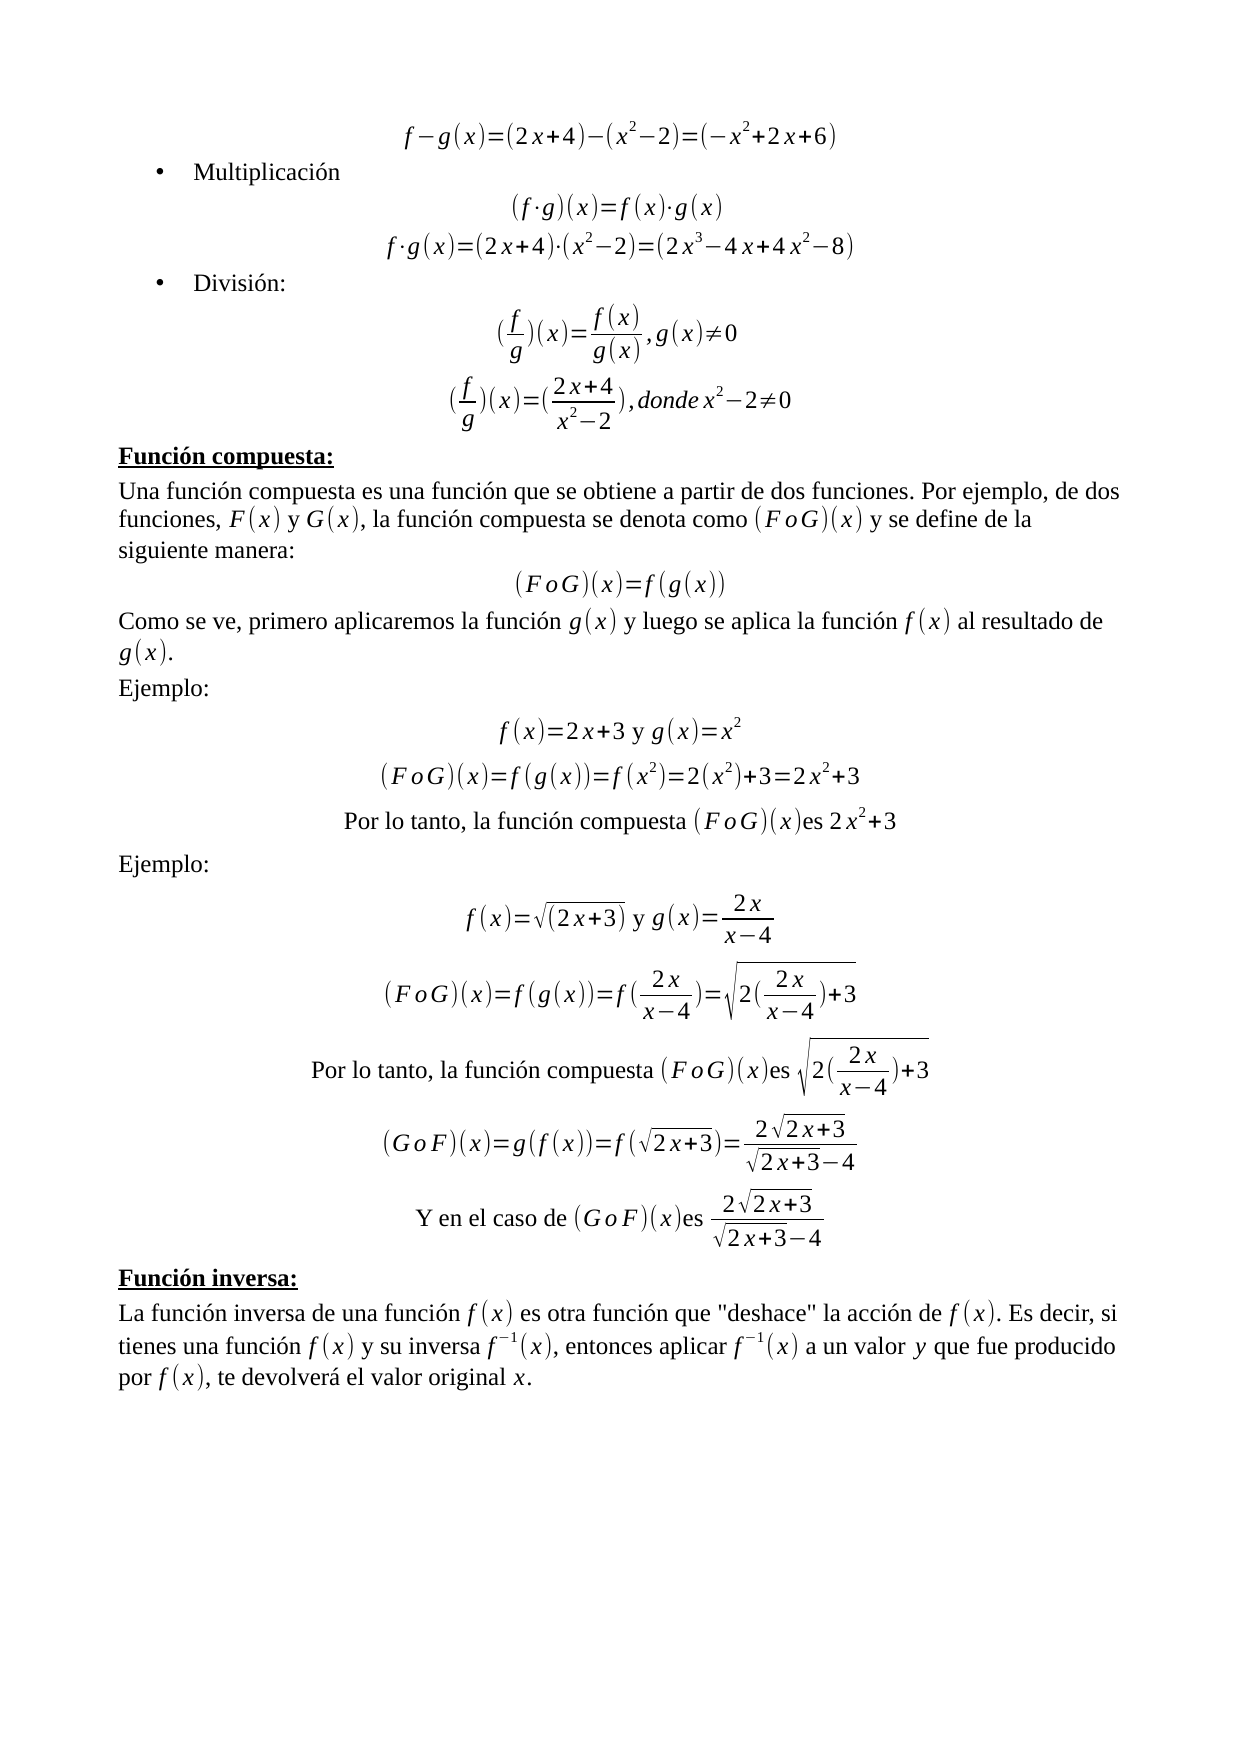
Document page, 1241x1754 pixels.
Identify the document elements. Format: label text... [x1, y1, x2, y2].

subtitle Función compuesta: [118, 441, 1122, 470]
list Multiplicación [156, 157, 1122, 186]
text La función inversa de una función es otra función que "deshace" la acción de . Es decir, si tienes una función y su inversa , entonces aplicar a un valor que fue producido por , te devolverá el valor original . [118, 1298, 1122, 1393]
text Por lo tanto, la función compuesta es [118, 1036, 1122, 1101]
text Como se ve, primero aplicaremos la función y luego se aplica la función al resultado de . [118, 606, 1122, 667]
subtitle Función inversa: [118, 1263, 1122, 1292]
text Ejemplo: [118, 849, 1122, 877]
text y [118, 714, 1122, 747]
text Ejemplo: [118, 673, 1122, 702]
list División: [156, 268, 1122, 296]
text Una función compuesta es una función que se obtiene a partir de dos funciones. Por ejemplo, de dos funciones, y , la función compuesta se denota como y se define de la siguiente manera: [118, 476, 1122, 564]
text y [118, 889, 1122, 948]
text Por lo tanto, la función compuesta es [118, 804, 1122, 837]
text Y en el caso de es [118, 1188, 1122, 1252]
